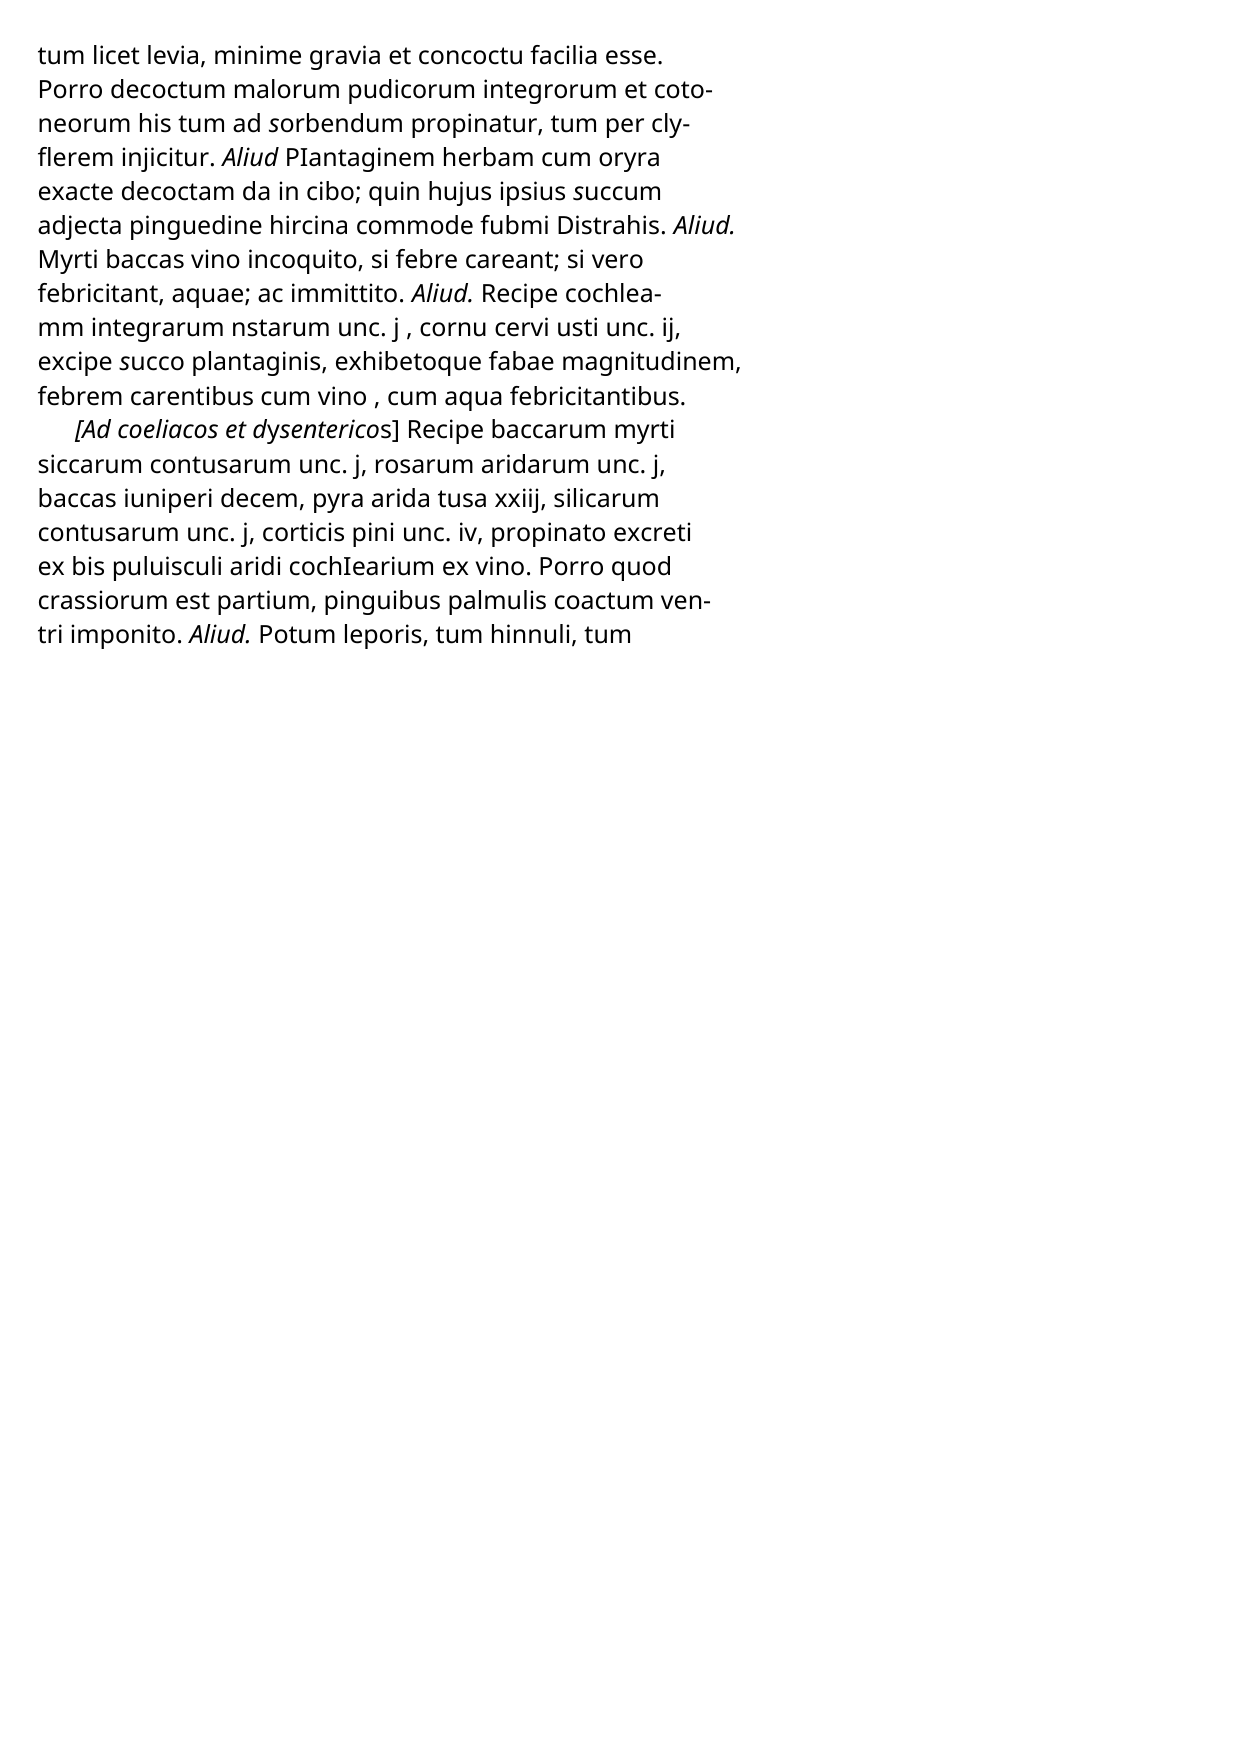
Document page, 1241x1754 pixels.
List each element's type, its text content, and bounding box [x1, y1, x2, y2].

text [Ad coeliacos et dysentericos] Recipe baccarum myrti siccarum contusarum unc. j, rosarum aridarum unc. j, baccas iuniperi decem, pyra arida tusa xxiij, silicarum contusarum unc. j, corticis pini unc. iv, propinato excreti ex bis puluisculi aridi cochIearium ex vino. Porro quod crassiorum est partium, pinguibus palmulis coactum ven- tri imponito. Aliud. Potum leporis, tum hinnuli, tum [37, 412, 1203, 651]
text tum licet levia, minime gravia et concoctu facilia esse. Porro decoctum malorum pudicorum integrorum et coto- neorum his tum ad sorbendum propinatur, tum per cly- flerem injicitur. Aliud PIantaginem herbam cum oryra exacte decoctam da in cibo; quin hujus ipsius succum adjecta pinguedine hircina commode fubmi Distrahis. Aliud. Myrti baccas vino incoquito, si febre careant; si vero febricitant, aquae; ac immittito. Aliud. Recipe cochlea- mm integrarum nstarum unc. j , cornu cervi usti unc. ij, excipe succo plantaginis, exhibetoque fabae magnitudinem, febrem carentibus cum vino , cum aqua febricitantibus. [37, 37, 1203, 412]
